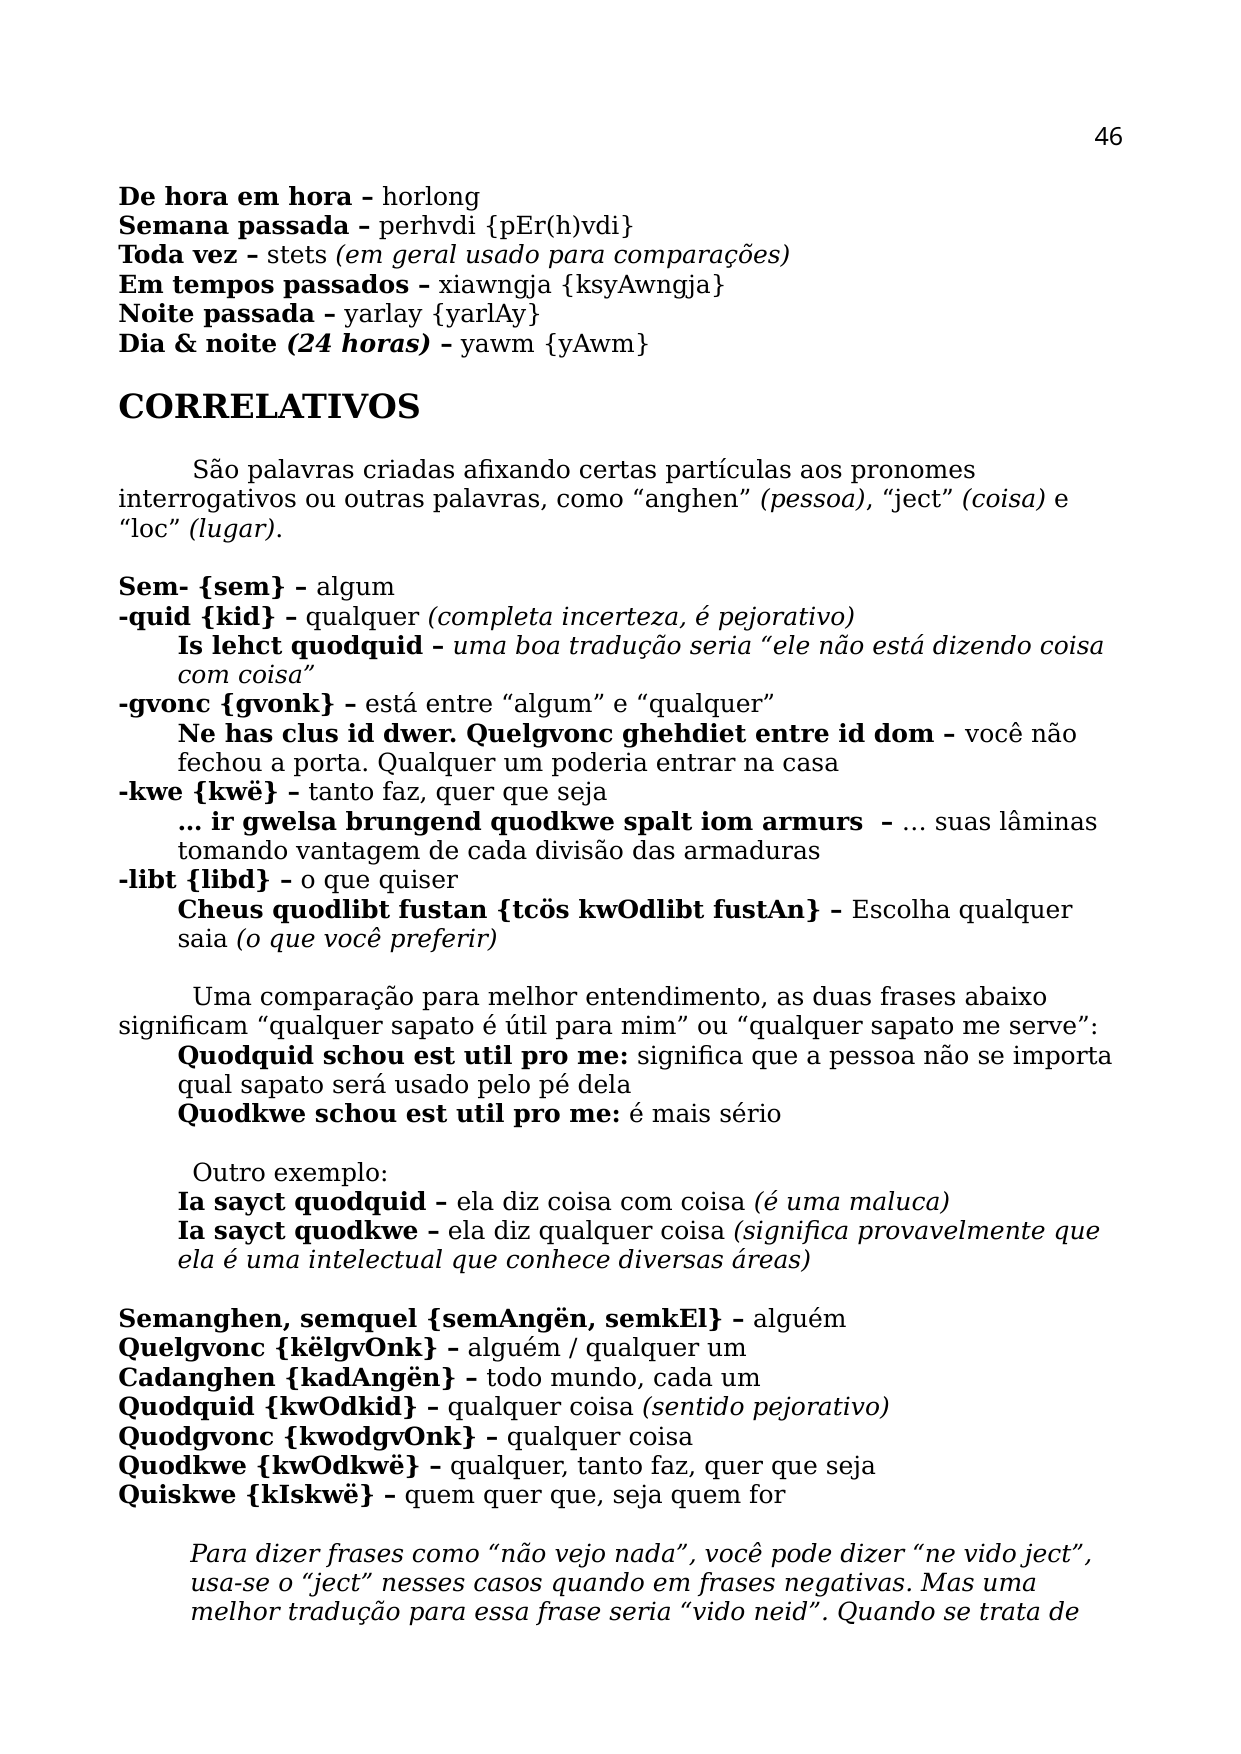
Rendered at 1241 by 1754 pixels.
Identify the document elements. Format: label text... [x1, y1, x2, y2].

text Quodkwe schou est util pro me: é mais sério [177, 1099, 1123, 1128]
text … ir gwelsa brungend quodkwe spalt iom armurs – … suas lâminas tomando vantagem de cada divisão das armaduras [177, 807, 1123, 865]
text Ne has clus id dwer. Quelgvonc ghehdiet entre id dom – você não fechou a porta. Qualquer um poderia entrar na casa [177, 719, 1123, 777]
text Quodquid {kwOdkid} – qualquer coisa (sentido pejorativo) [118, 1392, 1123, 1421]
text -kwe {kwë} – tanto faz, quer que seja [118, 777, 1123, 807]
text Noite passada – yarlay {yarlAy} [118, 299, 1123, 328]
text Ia sayct quodquid – ela diz coisa com coisa (é uma maluca) [177, 1187, 1123, 1216]
text Outro exemplo: [118, 1158, 1123, 1187]
text Uma comparação para melhor entendimento, as duas frases abaixo significam “qualquer sapato é útil para mim” ou “qualquer sapato me serve”: [118, 982, 1123, 1041]
text -quid {kid} – qualquer (completa incerteza, é pejorativo) [118, 601, 1123, 631]
text Quodkwe {kwOdkwë} – qualquer, tanto faz, quer que seja [118, 1451, 1123, 1480]
text Sem- {sem} – algum [118, 572, 1123, 601]
text -gvonc {gvonk} – está entre “algum” e “qualquer” [118, 689, 1123, 719]
text Semana passada – perhvdi {pEr(h)vdi} [118, 211, 1123, 240]
text Quelgvonc {këlgvOnk} – alguém / qualquer um [118, 1333, 1123, 1363]
text Quodquid schou est util pro me: significa que a pessoa não se importa qual sapato será usado pelo pé dela [177, 1041, 1123, 1099]
text Para dizer frases como “não vejo nada”, você pode dizer “ne vido ject”, usa-se o “ject” nesses casos quando em frases negativas. Mas uma melhor tradução para essa frase seria “vido neid”. Quando se trata de [190, 1539, 1123, 1626]
text São palavras criadas afixando certas partículas aos pronomes interrogativos ou outras palavras, como “anghen” (pessoa), “ject” (coisa) e “loc” (lugar). [118, 455, 1123, 543]
text De hora em hora – horlong [118, 182, 1123, 211]
text Toda vez – stets (em geral usado para comparações) [118, 240, 1123, 270]
text -libt {libd} – o que quiser [118, 865, 1123, 894]
text Cheus quodlibt fustan {tcös kwOdlibt fustAn} – Escolha qualquer saia (o que você preferir) [177, 894, 1123, 953]
text Dia & noite (24 horas) – yawm {yAwm} [118, 328, 1123, 358]
text Ia sayct quodkwe – ela diz qualquer coisa (significa provavelmente que ela é uma intelectual que conhece diversas áreas) [177, 1216, 1123, 1275]
text Semanghen, semquel {semAngën, semkEl} – alguém [118, 1304, 1123, 1333]
text Cadanghen {kadAngën} – todo mundo, cada um [118, 1363, 1123, 1392]
text Is lehct quodquid – uma boa tradução seria “ele não está dizendo coisa com coisa” [177, 631, 1123, 689]
subtitle CORRELATIVOS [118, 387, 1123, 426]
text Em tempos passados – xiawngja {ksyAwngja} [118, 270, 1123, 299]
text Quiskwe {kIskwë} – quem quer que, seja quem for [118, 1480, 1123, 1509]
text Quodgvonc {kwodgvOnk} – qualquer coisa [118, 1421, 1123, 1451]
